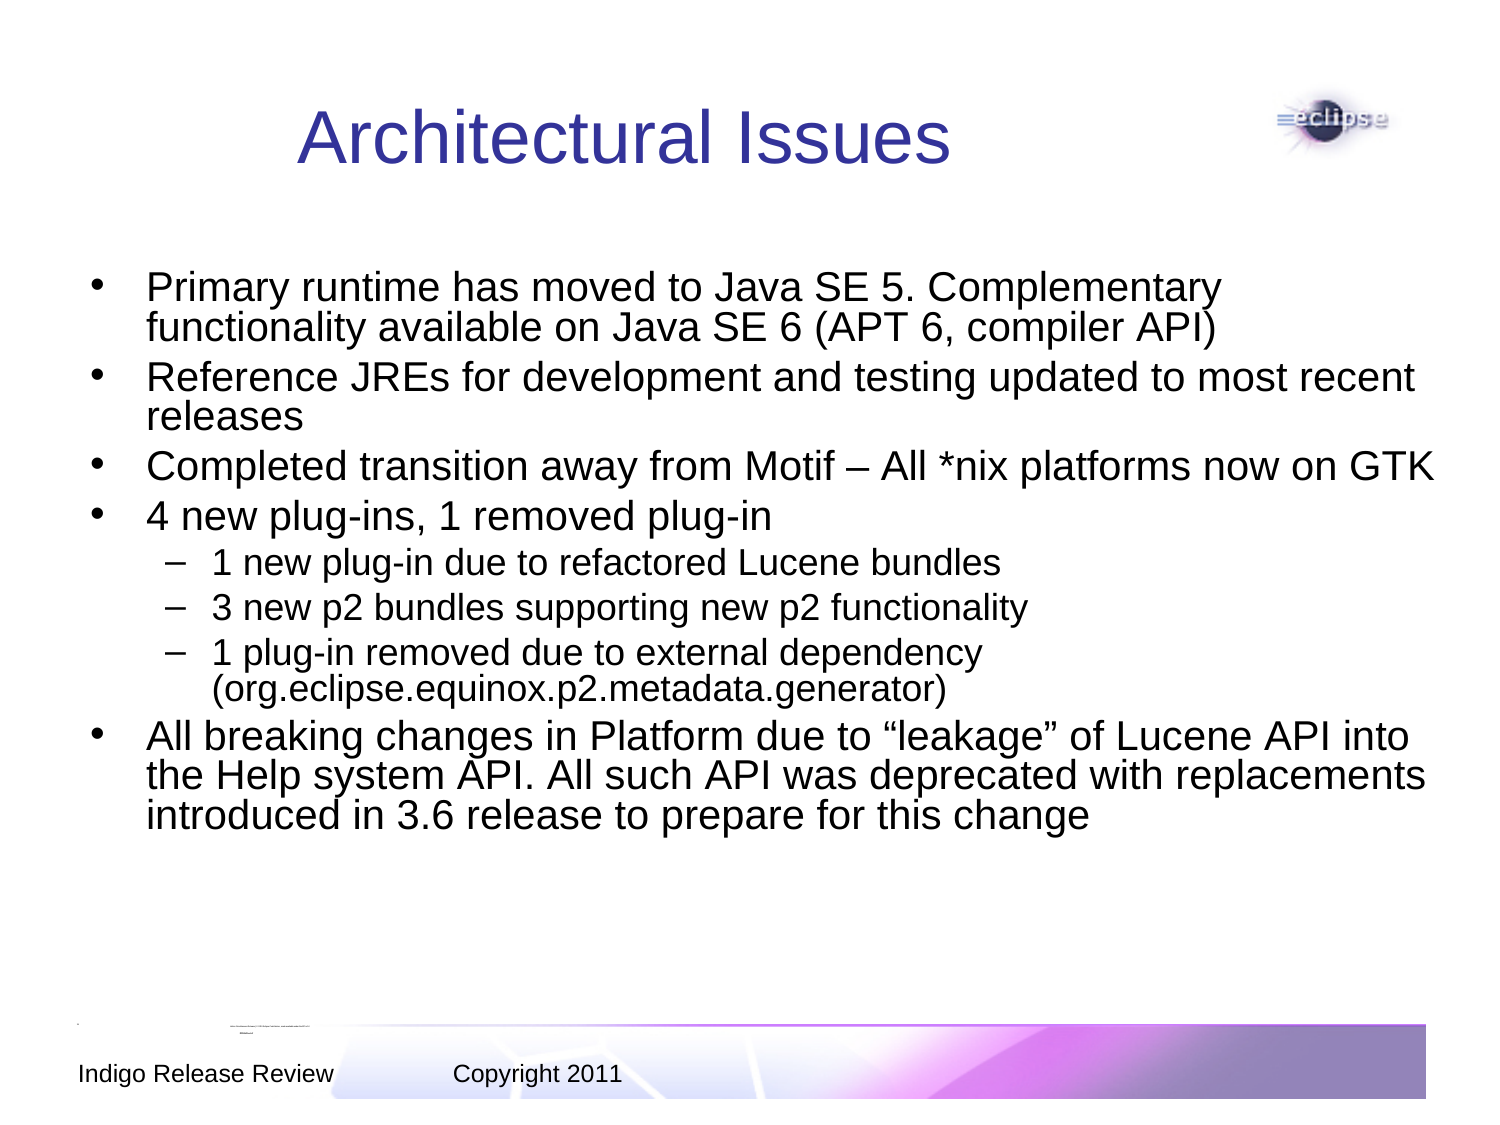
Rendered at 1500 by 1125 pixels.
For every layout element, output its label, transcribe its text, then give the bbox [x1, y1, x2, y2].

picture [1257, 42, 1408, 193]
list Primary runtime has moved to Java SE 5. Complementary functionality available on Java SE 6 (APT 6, compiler API) Reference JREs for development and testing updated to most recent releases Completed transition away from Motif – All *nix platforms now on GTK 4 new plug-ins, 1 removed plug-in 1 new plug-in due to refactored Lucene bundles 3 new p2 bundles supporting new p2 functionality 1 plug-in removed due to external dependency (org.eclipse.equinox.p2.metadata.generator) All breaking changes in Platform due to “leakage” of Lucene API into the Help system API. All such API was deprecated with replacements introduced in 3.6 release to prepare for this change [75, 262, 1463, 1006]
title Architectural Issues [74, 45, 1176, 233]
picture [225, 1024, 1426, 1099]
